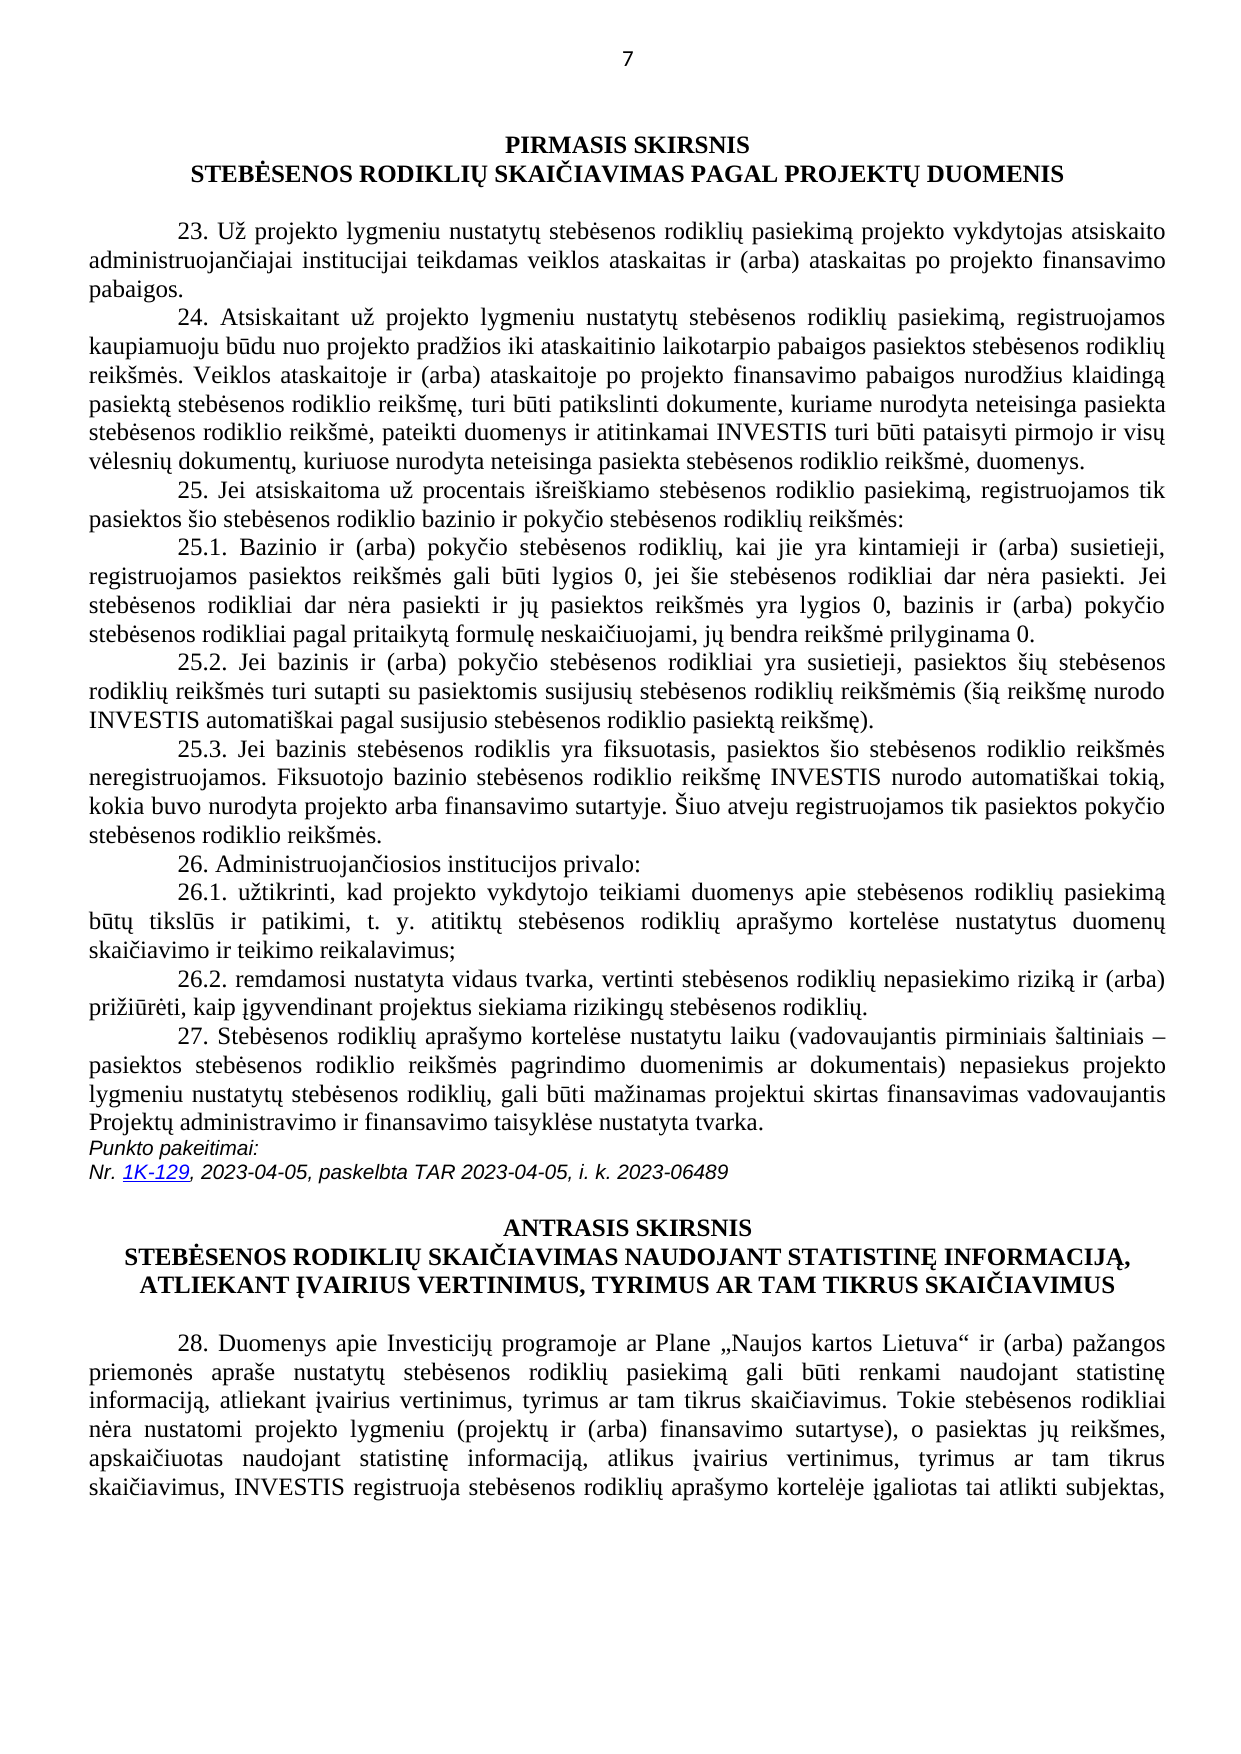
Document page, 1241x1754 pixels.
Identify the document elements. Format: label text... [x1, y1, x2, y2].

text ANTRASIS SKIRSNIS [89, 1213, 1167, 1242]
text 23. Už projekto lygmeniu nustatytų stebėsenos rodiklių pasiekimą projekto vykdytojas atsiskaito administruojančiajai institucijai teikdamas veiklos ataskaitas ir (arba) ataskaitas po projekto finansavimo pabaigos. [89, 216, 1167, 302]
text 25.1. Bazinio ir (arba) pokyčio stebėsenos rodiklių, kai jie yra kintamieji ir (arba) susietieji, registruojamos pasiektos reikšmės gali būti lygios 0, jei šie stebėsenos rodikliai dar nėra pasiekti. Jei stebėsenos rodikliai dar nėra pasiekti ir jų pasiektos reikšmės yra lygios 0, bazinis ir (arba) pokyčio stebėsenos rodikliai pagal pritaikytą formulę neskaičiuojami, jų bendra reikšmė prilyginama 0. [89, 532, 1167, 647]
text 24. Atsiskaitant už projekto lygmeniu nustatytų stebėsenos rodiklių pasiekimą, registruojamos kaupiamuoju būdu nuo projekto pradžios iki ataskaitinio laikotarpio pabaigos pasiektos stebėsenos rodiklių reikšmės. Veiklos ataskaitoje ir (arba) ataskaitoje po projekto finansavimo pabaigos nurodžius klaidingą pasiektą stebėsenos rodiklio reikšmę, turi būti patikslinti dokumente, kuriame nurodyta neteisinga pasiekta stebėsenos rodiklio reikšmė, pateikti duomenys ir atitinkamai INVESTIS turi būti pataisyti pirmojo ir visų vėlesnių dokumentų, kuriuose nurodyta neteisinga pasiekta stebėsenos rodiklio reikšmė, duomenys. [89, 302, 1167, 475]
text 25.3. Jei bazinis stebėsenos rodiklis yra fiksuotasis, pasiektos šio stebėsenos rodiklio reikšmės neregistruojamos. Fiksuotojo bazinio stebėsenos rodiklio reikšmę INVESTIS nurodo automatiškai tokią, kokia buvo nurodyta projekto arba finansavimo sutartyje. Šiuo atveju registruojamos tik pasiektos pokyčio stebėsenos rodiklio reikšmės. [89, 734, 1167, 849]
text 28. Duomenys apie Investicijų programoje ar Plane „Naujos kartos Lietuva“ ir (arba) pažangos priemonės apraše nustatytų stebėsenos rodiklių pasiekimą gali būti renkami naudojant statistinę informaciją, atliekant įvairius vertinimus, tyrimus ar tam tikrus skaičiavimus. Tokie stebėsenos rodikliai nėra nustatomi projekto lygmeniu (projektų ir (arba) finansavimo sutartyse), o pasiektas jų reikšmes, apskaičiuotas naudojant statistinę informaciją, atlikus įvairius vertinimus, tyrimus ar tam tikrus skaičiavimus, INVESTIS registruoja stebėsenos rodiklių aprašymo kortelėje įgaliotas tai atlikti subjektas, [89, 1328, 1167, 1500]
text STEBĖSENOS RODIKLIŲ SKAIČIAVIMAS NAUDOJANT STATISTINĘ INFORMACIJĄ, ATLIEKANT ĮVAIRIUS VERTINIMUS, TYRIMUS AR TAM TIKRUS SKAIČIAVIMUS [89, 1242, 1167, 1299]
text 25.2. Jei bazinis ir (arba) pokyčio stebėsenos rodikliai yra susietieji, pasiektos šių stebėsenos rodiklių reikšmės turi sutapti su pasiektomis susijusių stebėsenos rodiklių reikšmėmis (šią reikšmę nurodo INVESTIS automatiškai pagal susijusio stebėsenos rodiklio pasiektą reikšmę). [89, 647, 1167, 734]
text Punkto pakeitimai: [89, 1136, 1167, 1160]
text 26.1. užtikrinti, kad projekto vykdytojo teikiami duomenys apie stebėsenos rodiklių pasiekimą būtų tikslūs ir patikimi, t. y. atitiktų stebėsenos rodiklių aprašymo kortelėse nustatytus duomenų skaičiavimo ir teikimo reikalavimus; [89, 877, 1167, 964]
text STEBĖSENOS RODIKLIŲ SKAIČIAVIMAS PAGAL PROJEKTŲ DUOMENIS [89, 159, 1167, 187]
text Nr. 1K-129, 2023-04-05, paskelbta TAR 2023-04-05, i. k. 2023-06489 [89, 1160, 1167, 1184]
text 26.2. remdamosi nustatyta vidaus tvarka, vertinti stebėsenos rodiklių nepasiekimo riziką ir (arba) prižiūrėti, kaip įgyvendinant projektus siekiama rizikingų stebėsenos rodiklių. [89, 964, 1167, 1021]
text PIRMASIS SKIRSNIS [89, 130, 1167, 159]
text 26. Administruojančiosios institucijos privalo: [89, 849, 1167, 877]
text 25. Jei atsiskaitoma už procentais išreiškiamo stebėsenos rodiklio pasiekimą, registruojamos tik pasiektos šio stebėsenos rodiklio bazinio ir pokyčio stebėsenos rodiklių reikšmės: [89, 475, 1167, 532]
text 27. Stebėsenos rodiklių aprašymo kortelėse nustatytu laiku (vadovaujantis pirminiais šaltiniais – pasiektos stebėsenos rodiklio reikšmės pagrindimo duomenimis ar dokumentais) nepasiekus projekto lygmeniu nustatytų stebėsenos rodiklių, gali būti mažinamas projektui skirtas finansavimas vadovaujantis Projektų administravimo ir finansavimo taisyklėse nustatyta tvarka. [89, 1021, 1167, 1136]
